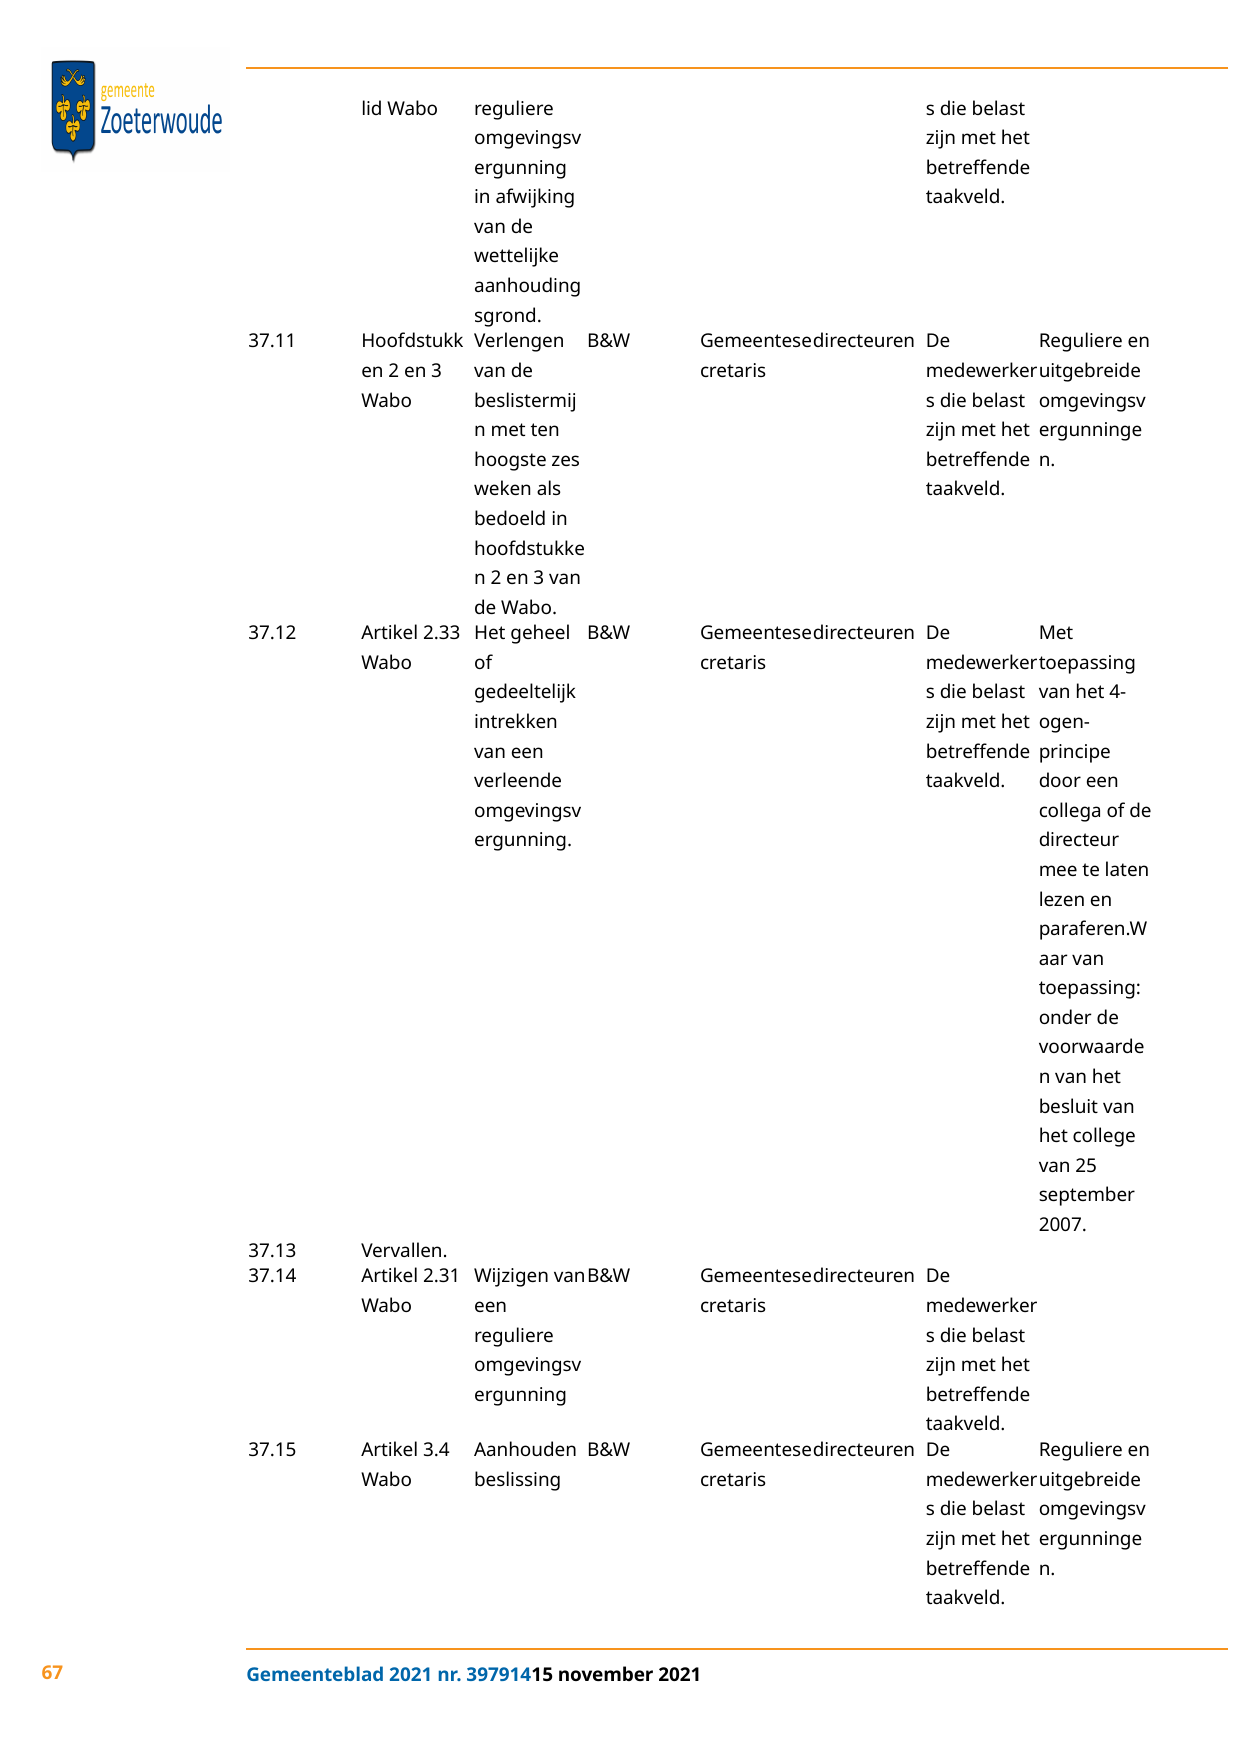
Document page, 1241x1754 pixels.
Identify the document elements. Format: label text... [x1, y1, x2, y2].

table_cell Hoofdstukken 2 en 3 Wabo [361, 328, 474, 619]
table_cell 37.14 [248, 1263, 361, 1436]
table_cell Reguliere en uitgebreide omgevingsvergunningen. [1039, 328, 1152, 619]
table_cell [813, 95, 926, 328]
table_cell lid Wabo [361, 95, 474, 328]
table_cell Gemeentesecretaris [700, 328, 813, 619]
table_cell B&W [587, 1436, 700, 1610]
table_cell Verlengen van de beslistermijn met ten hoogste zes weken als bedoeld in hoofdstukken 2 en 3 van de Wabo. [474, 328, 587, 619]
table_cell [813, 1237, 926, 1263]
table_cell [474, 1237, 587, 1263]
table_cell reguliere omgevingsvergunning in afwijking van de wettelijke aanhoudingsgrond. [474, 95, 587, 328]
table_cell [248, 95, 361, 328]
table_cell [1039, 1263, 1152, 1436]
table_cell [700, 1237, 813, 1263]
table_cell Artikel 2.31 Wabo [361, 1263, 474, 1436]
table_cell Met toepassing van het 4-ogen-principe door een collega of de directeur mee te laten lezen en paraferen.Waar van toepassing: onder de voorwaarden van het besluit van het college van 25 september 2007. [1039, 620, 1152, 1237]
table_cell Aanhouden beslissing [474, 1436, 587, 1610]
table_cell De medewerkers die belast zijn met het betreffende taakveld. [926, 1263, 1038, 1436]
table_cell [587, 95, 700, 328]
table_cell s die belast zijn met het betreffende taakveld. [926, 95, 1038, 328]
table_cell 37.15 [248, 1436, 361, 1610]
table_cell directeuren [813, 620, 926, 1237]
table_cell directeuren [813, 1436, 926, 1610]
table_cell [926, 1237, 1038, 1263]
table_cell [1039, 1237, 1152, 1263]
table_cell Wijzigen van een reguliere omgevingsvergunning [474, 1263, 587, 1436]
table_cell directeuren [813, 1263, 926, 1436]
table_cell Artikel 2.33 Wabo [361, 620, 474, 1237]
picture [41, 47, 231, 172]
table_cell B&W [587, 620, 700, 1237]
table_cell Het geheel of gedeeltelijk intrekken van een verleende omgevingsvergunning. [474, 620, 587, 1237]
table_cell Artikel 3.4 Wabo [361, 1436, 474, 1610]
table_cell De medewerkers die belast zijn met het betreffende taakveld. [926, 328, 1038, 619]
table_cell 37.13 [248, 1237, 361, 1263]
table_cell B&W [587, 1263, 700, 1436]
table_cell De medewerkers die belast zijn met het betreffende taakveld. [926, 620, 1038, 1237]
table_cell 37.11 [248, 328, 361, 619]
table_cell Gemeentesecretaris [700, 1263, 813, 1436]
table_cell 37.12 [248, 620, 361, 1237]
table_cell [700, 95, 813, 328]
table_cell De medewerkers die belast zijn met het betreffende taakveld. [926, 1436, 1038, 1610]
table_cell Gemeentesecretaris [700, 1436, 813, 1610]
table_cell Gemeentesecretaris [700, 620, 813, 1237]
table_cell [1039, 95, 1152, 328]
table_cell directeuren [813, 328, 926, 619]
table_cell [587, 1237, 700, 1263]
table_cell Reguliere en uitgebreide omgevingsvergunningen. [1039, 1436, 1152, 1610]
table_cell Vervallen. [361, 1237, 474, 1263]
table_cell B&W [587, 328, 700, 619]
